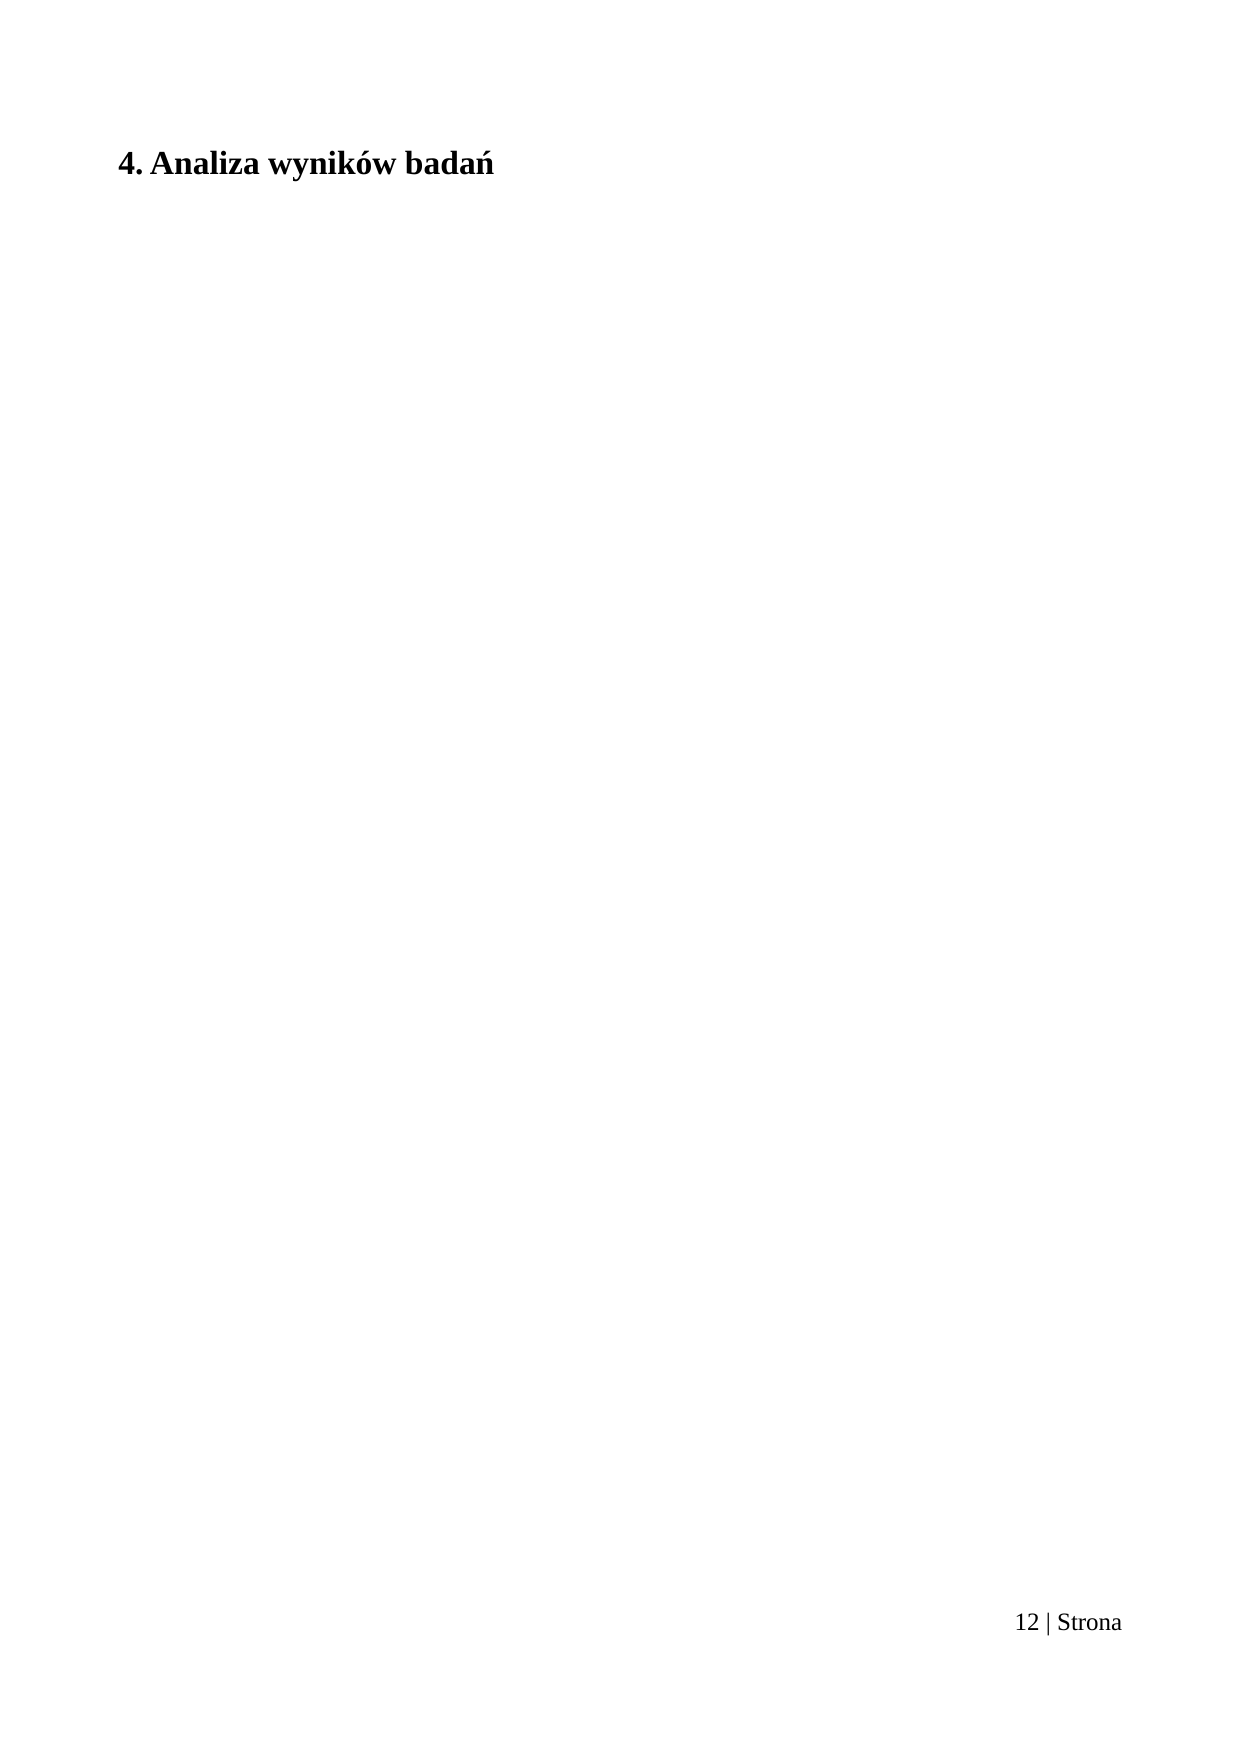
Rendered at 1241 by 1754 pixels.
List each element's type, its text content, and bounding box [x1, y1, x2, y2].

subtitle 4. Analiza wyników badań [118, 143, 1122, 182]
